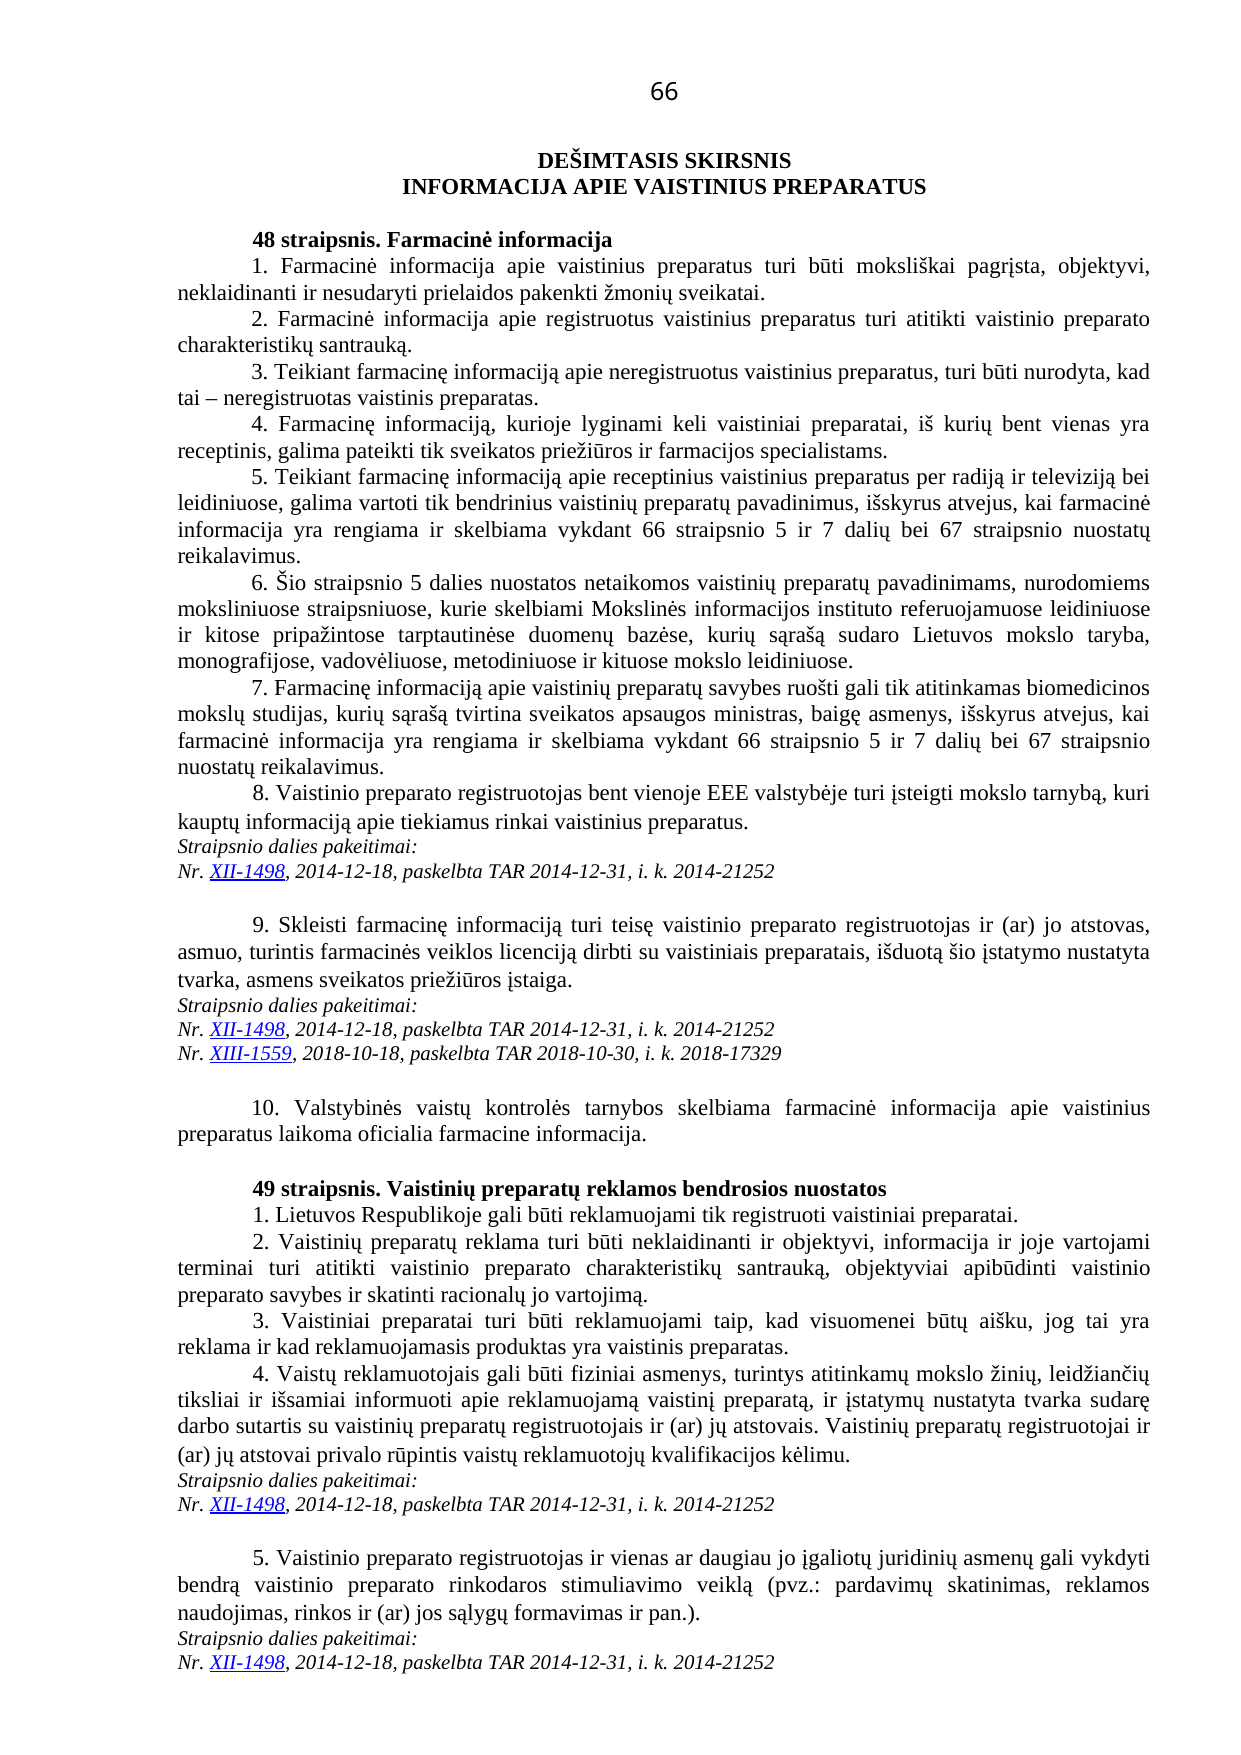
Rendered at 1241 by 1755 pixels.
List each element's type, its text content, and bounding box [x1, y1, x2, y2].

text 6. Šio straipsnio 5 dalies nuostatos netaikomos vaistinių preparatų pavadinimams, nurodomiems moksliniuose straipsniuose, kurie skelbiami Mokslinės informacijos instituto referuojamuose leidiniuose ir kitose pripažintose tarptautinėse duomenų bazėse, kurių sąrašą sudaro Lietuvos mokslo taryba, monografijose, vadovėliuose, metodiniuose ir kituose mokslo leidiniuose. [177, 568, 1152, 674]
text Nr. XII-1498, 2014-12-18, paskelbta TAR 2014-12-31, i. k. 2014-21252 [177, 1650, 1152, 1674]
text 4. Vaistų reklamuotojais gali būti fiziniai asmenys, turintys atitinkamų mokslo žinių, leidžiančių tiksliai ir išsamiai informuoti apie reklamuojamą vaistinį preparatą, ir įstatymų nustatyta tvarka sudarę darbo sutartis su vaistinių preparatų registruotojais ir (ar) jų atstovais. Vaistinių preparatų registruotojai ir (ar) jų atstovai privalo rūpintis vaistų reklamuotojų kvalifikacijos kėlimu. [177, 1360, 1152, 1467]
text 1. Farmacinė informacija apie vaistinius preparatus turi būti moksliškai pagrįsta, objektyvi, neklaidinanti ir nesudaryti prielaidos pakenkti žmonių sveikatai. [177, 252, 1152, 305]
text Nr. XII-1498, 2014-12-18, paskelbta TAR 2014-12-31, i. k. 2014-21252 [177, 858, 1152, 883]
text 2. Vaistinių preparatų reklama turi būti neklaidinanti ir objektyvi, informacija ir joje vartojami terminai turi atitikti vaistinio preparato charakteristikų santrauką, objektyviai apibūdinti vaistinio preparato savybes ir skatinti racionalų jo vartojimą. [177, 1228, 1152, 1307]
text 7. Farmacinę informaciją apie vaistinių preparatų savybes ruošti gali tik atitinkamas biomedicinos mokslų studijas, kurių sąrašą tvirtina sveikatos apsaugos ministras, baigę asmenys, išskyrus atvejus, kai farmacinė informacija yra rengiama ir skelbiama vykdant 66 straipsnio 5 ir 7 dalių bei 67 straipsnio nuostatų reikalavimus. [177, 674, 1152, 779]
text 1. Lietuvos Respublikoje gali būti reklamuojami tik registruoti vaistiniai preparatai. [177, 1202, 1152, 1228]
text Straipsnio dalies pakeitimai: [177, 993, 1152, 1017]
text DEŠIMTASIS SKIRSNIS [177, 147, 1152, 173]
text 2. Farmacinė informacija apie registruotus vaistinius preparatus turi atitikti vaistinio preparato charakteristikų santrauką. [177, 305, 1152, 358]
text 5. Teikiant farmacinę informaciją apie receptinius vaistinius preparatus per radiją ir televiziją bei leidiniuose, galima vartoti tik bendrinius vaistinių preparatų pavadinimus, išskyrus atvejus, kai farmacinė informacija yra rengiama ir skelbiama vykdant 66 straipsnio 5 ir 7 dalių bei 67 straipsnio nuostatų reikalavimus. [177, 463, 1152, 568]
text Nr. XIII-1559, 2018-10-18, paskelbta TAR 2018-10-30, i. k. 2018-17329 [177, 1041, 1152, 1065]
text INFORMACIJA APIE VAISTINIUS PREPARATUS [177, 173, 1152, 199]
text 3. Teikiant farmacinę informaciją apie neregistruotus vaistinius preparatus, turi būti nurodyta, kad tai – neregistruotas vaistinis preparatas. [177, 358, 1152, 410]
text Straipsnio dalies pakeitimai: [177, 1626, 1152, 1650]
text 5. Vaistinio preparato registruotojas ir vienas ar daugiau jo įgaliotų juridinių asmenų gali vykdyti bendrą vaistinio preparato rinkodaros stimuliavimo veiklą (pvz.: pardavimų skatinimas, reklamos naudojimas, rinkos ir (ar) jos sąlygų formavimas ir pan.). [177, 1544, 1152, 1626]
text 9. Skleisti farmacinę informaciją turi teisę vaistinio preparato registruotojas ir (ar) jo atstovas, asmuo, turintis farmacinės veiklos licenciją dirbti su vaistiniais preparatais, išduotą šio įstatymo nustatyta tvarka, asmens sveikatos priežiūros įstaiga. [177, 911, 1152, 993]
text Straipsnio dalies pakeitimai: [177, 834, 1152, 858]
text 49 straipsnis. Vaistinių preparatų reklamos bendrosios nuostatos [177, 1175, 1152, 1202]
text 10. Valstybinės vaistų kontrolės tarnybos skelbiama farmacinė informacija apie vaistinius preparatus laikoma oficialia farmacine informacija. [177, 1094, 1152, 1146]
text Nr. XII-1498, 2014-12-18, paskelbta TAR 2014-12-31, i. k. 2014-21252 [177, 1492, 1152, 1516]
text 48 straipsnis. Farmacinė informacija [177, 226, 1152, 252]
text 4. Farmacinę informaciją, kurioje lyginami keli vaistiniai preparatai, iš kurių bent vienas yra receptinis, galima pateikti tik sveikatos priežiūros ir farmacijos specialistams. [177, 410, 1152, 463]
text Nr. XII-1498, 2014-12-18, paskelbta TAR 2014-12-31, i. k. 2014-21252 [177, 1017, 1152, 1041]
text 3. Vaistiniai preparatai turi būti reklamuojami taip, kad visuomenei būtų aišku, jog tai yra reklama ir kad reklamuojamasis produktas yra vaistinis preparatas. [177, 1307, 1152, 1360]
text Straipsnio dalies pakeitimai: [177, 1467, 1152, 1492]
text 8. Vaistinio preparato registruotojas bent vienoje EEE valstybėje turi įsteigti mokslo tarnybą, kuri kauptų informaciją apie tiekiamus rinkai vaistinius preparatus. [177, 779, 1152, 834]
